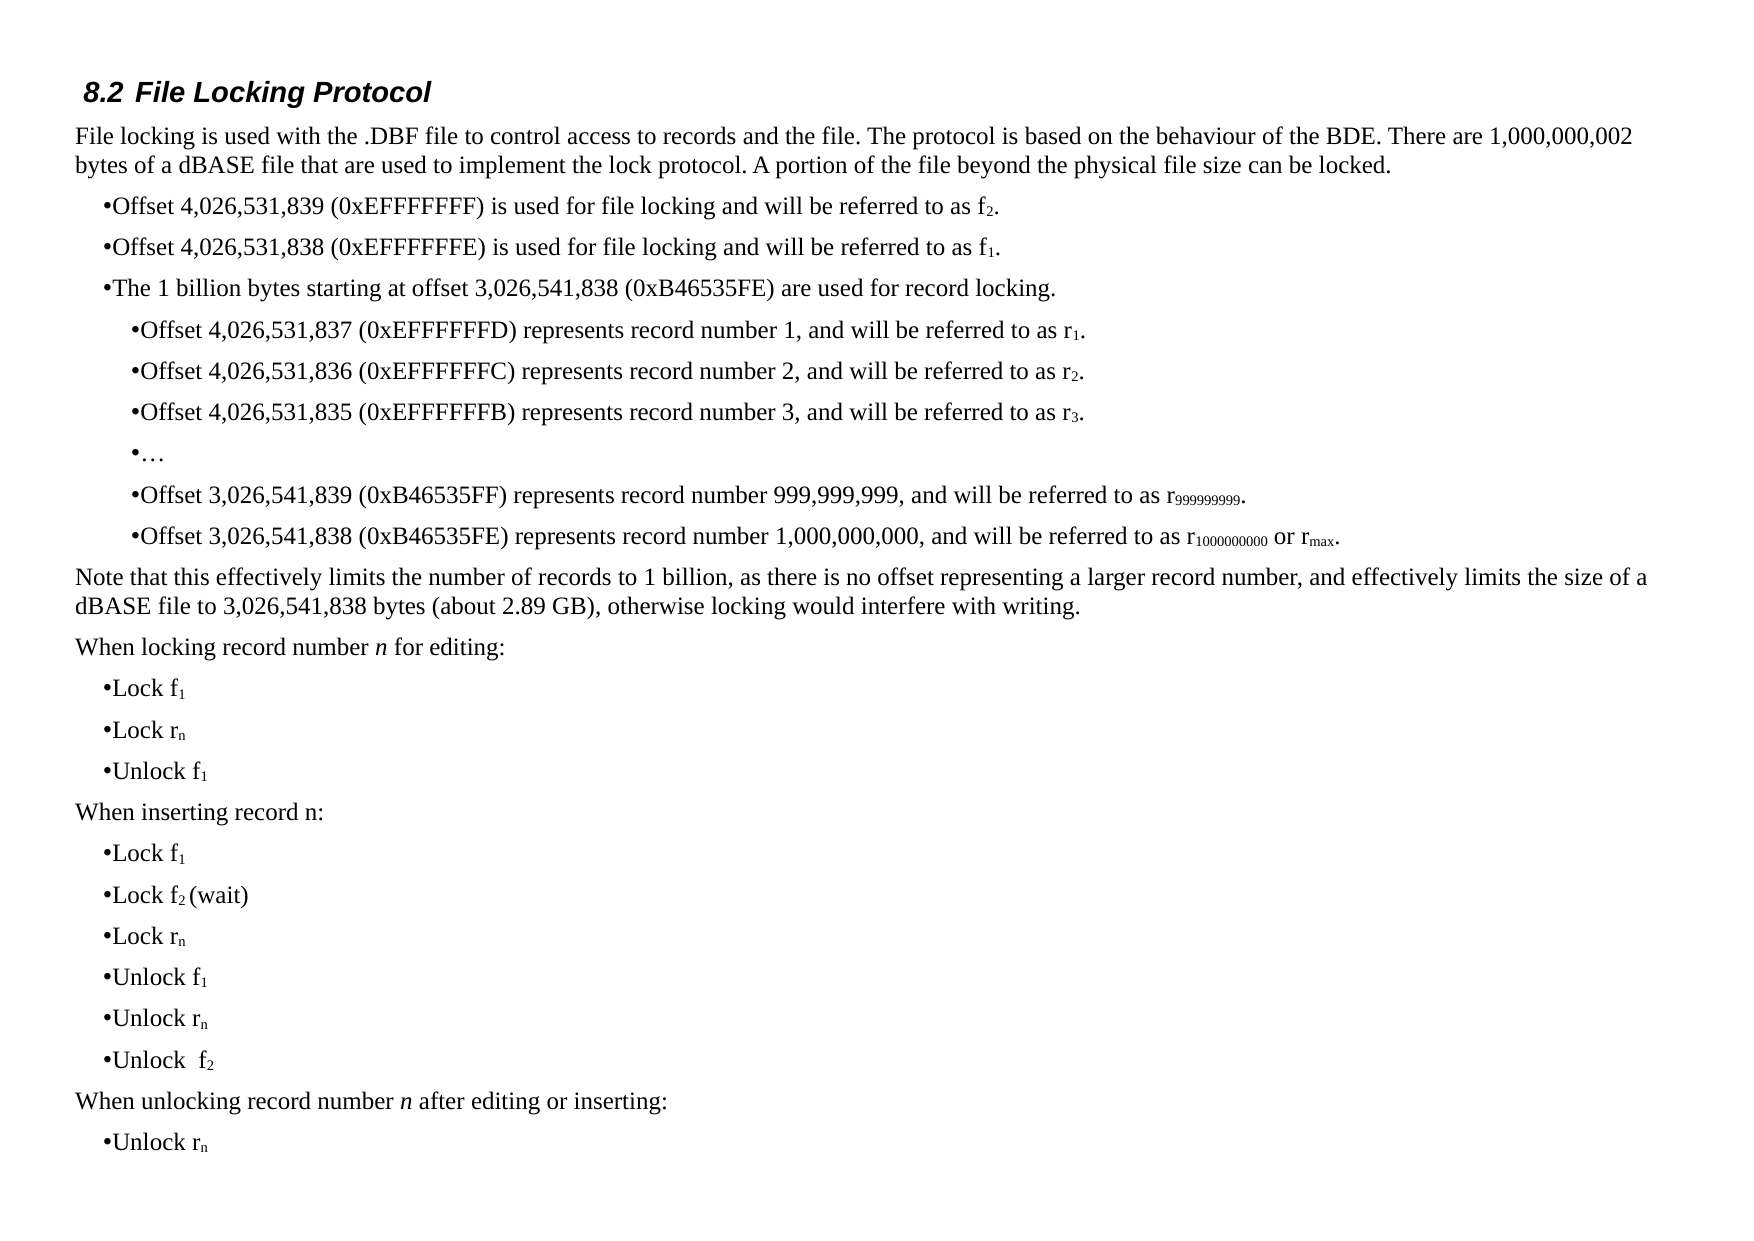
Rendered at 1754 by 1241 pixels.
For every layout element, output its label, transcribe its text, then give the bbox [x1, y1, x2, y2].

list Offset 4,026,531,838 (0xEFFFFFFE) is used for file locking and will be referred to as f1. [75, 232, 1679, 261]
list Offset 4,026,531,836 (0xEFFFFFFC) represents record number 2, and will be referred to as r2. [75, 356, 1679, 385]
list Unlock rn [75, 1003, 1679, 1032]
list Lock f1 [75, 838, 1679, 867]
list Lock rn [75, 715, 1679, 743]
text When unlocking record number n after editing or inserting: [75, 1086, 1679, 1115]
list Unlock f2 [75, 1045, 1679, 1073]
list … [75, 438, 1679, 467]
list Lock rn [75, 921, 1679, 950]
list Unlock f1 [75, 756, 1679, 785]
list Unlock f1 [75, 962, 1679, 991]
list Lock f1 [75, 673, 1679, 702]
list Offset 4,026,531,837 (0xEFFFFFFD) represents record number 1, and will be referred to as r1. [75, 315, 1679, 343]
list Offset 4,026,531,835 (0xEFFFFFFB) represents record number 3, and will be referred to as r3. [75, 397, 1679, 426]
list The 1 billion bytes starting at offset 3,026,541,838 (0xB46535FE) are used for record locking. [75, 273, 1679, 302]
list Unlock rn [75, 1127, 1679, 1156]
text When locking record number n for editing: [75, 632, 1679, 661]
text Note that this effectively limits the number of records to 1 billion, as there is no offset representing a larger record number, and effectively limits the size of a dBASE file to 3,026,541,838 bytes (about 2.89 GB), otherwise locking would interfere with writing. [75, 562, 1679, 620]
list Offset 3,026,541,838 (0xB46535FE) represents record number 1,000,000,000, and will be referred to as r1000000000 or rmax. [75, 521, 1679, 550]
text File locking is used with the .DBF file to control access to records and the file. The protocol is based on the behaviour of the BDE. There are 1,000,000,002 bytes of a dBASE file that are used to implement the lock protocol. A portion of the file beyond the physical file size can be locked. [75, 121, 1679, 178]
list Offset 4,026,531,839 (0xEFFFFFFF) is used for file locking and will be referred to as f2. [75, 191, 1679, 220]
list Offset 3,026,541,839 (0xB46535FF) represents record number 999,999,999, and will be referred to as r999999999. [75, 480, 1679, 508]
subtitle File Locking Protocol [75, 75, 1679, 108]
list Lock f2 (wait) [75, 880, 1679, 908]
text When inserting record n: [75, 797, 1679, 826]
